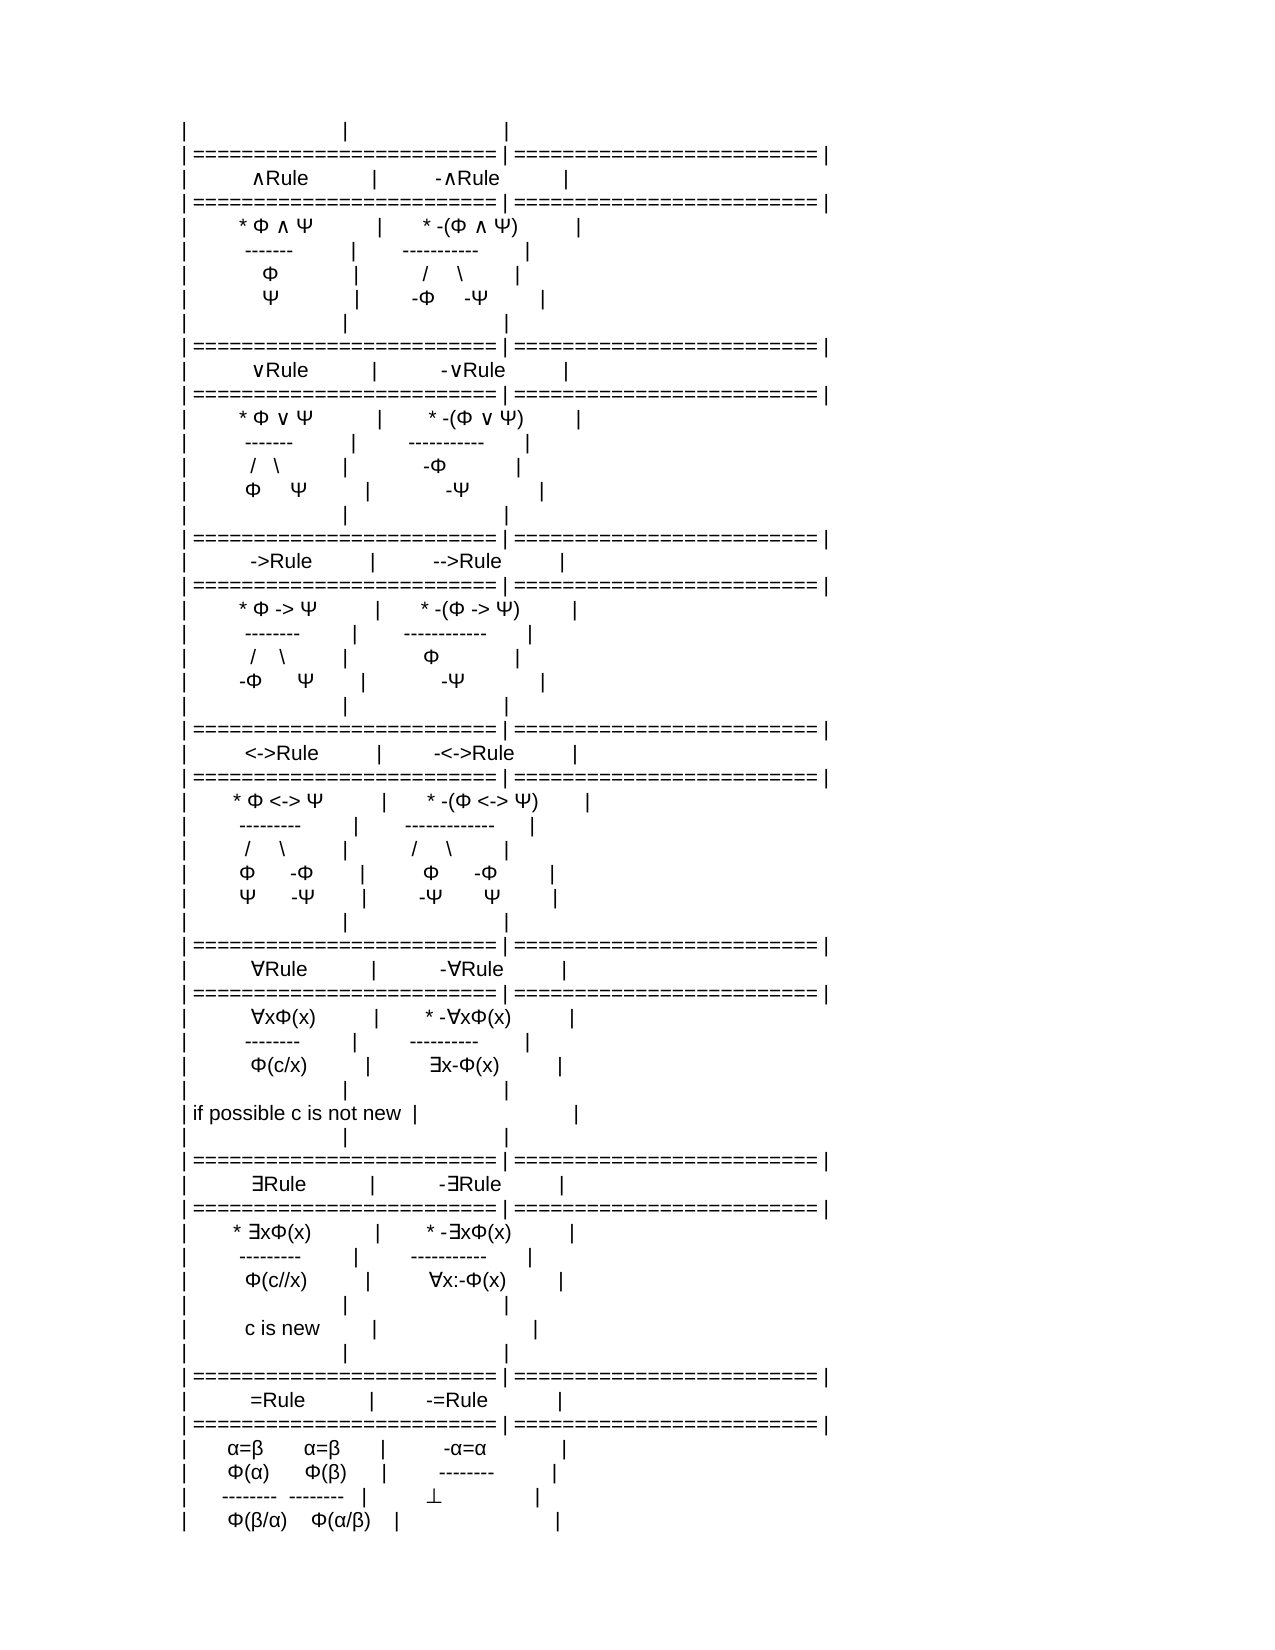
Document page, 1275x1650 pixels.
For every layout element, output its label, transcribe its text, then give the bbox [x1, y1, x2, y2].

text | --------- | ----------- | [118, 1244, 1157, 1268]
text | ->Rule | -->Rule | [118, 549, 1157, 573]
text | | | [118, 1292, 1157, 1316]
text | ========================= | ========================= | [118, 573, 1157, 597]
text | * Φ -> Ψ | * -(Φ -> Ψ) | [118, 597, 1157, 621]
text | ∀Rule | -∀Rule | [118, 957, 1157, 981]
text | Φ Ψ | -Ψ | [118, 477, 1157, 501]
text | ∧Rule | -∧Rule | [118, 166, 1157, 190]
text | -------- -------- | ⊥ | [118, 1484, 1157, 1508]
text | =Rule | -=Rule | [118, 1388, 1157, 1412]
text | * ∃xΦ(x) | * -∃xΦ(x) | [118, 1220, 1157, 1244]
text | / \ | -Φ | [118, 453, 1157, 477]
text | | | [118, 118, 1157, 142]
text | | | [118, 1124, 1157, 1148]
text | ========================= | ========================= | [118, 525, 1157, 549]
text | ========================= | ========================= | [118, 1364, 1157, 1388]
text | | | [118, 1076, 1157, 1100]
text | | | [118, 909, 1157, 933]
text | | | [118, 693, 1157, 717]
text | ========================= | ========================= | [118, 717, 1157, 741]
text | ------- | ----------- | [118, 429, 1157, 453]
text | c is new | | [118, 1316, 1157, 1340]
text | Φ(c//x) | ∀x:-Φ(x) | [118, 1268, 1157, 1292]
text | -Φ Ψ | -Ψ | [118, 669, 1157, 693]
text | Φ(c/x) | ∃x-Φ(x) | [118, 1052, 1157, 1076]
text | -------- | ---------- | [118, 1028, 1157, 1052]
text | Ψ | -Φ -Ψ | [118, 286, 1157, 310]
text | α=β α=β | -α=α | [118, 1436, 1157, 1460]
text | Ψ -Ψ | -Ψ Ψ | [118, 885, 1157, 909]
text | | | [118, 501, 1157, 525]
text | | | [118, 1340, 1157, 1364]
text | * Φ ∨ Ψ | * -(Φ ∨ Ψ) | [118, 406, 1157, 429]
text | ========================= | ========================= | [118, 1196, 1157, 1220]
text | ∨Rule | -∨Rule | [118, 358, 1157, 382]
text | ========================= | ========================= | [118, 142, 1157, 166]
text | -------- | ------------ | [118, 621, 1157, 645]
text | Φ(α) Φ(β) | -------- | [118, 1460, 1157, 1484]
text | ------- | ----------- | [118, 238, 1157, 262]
text | * Φ ∧ Ψ | * -(Φ ∧ Ψ) | [118, 214, 1157, 238]
text | ========================= | ========================= | [118, 382, 1157, 406]
text | Φ(β/α) Φ(α/β) | | [118, 1508, 1157, 1532]
text | ========================= | ========================= | [118, 1148, 1157, 1172]
text | | | [118, 310, 1157, 334]
text | ∃Rule | -∃Rule | [118, 1172, 1157, 1196]
text | --------- | ------------- | [118, 813, 1157, 837]
text | ========================= | ========================= | [118, 933, 1157, 957]
text | <->Rule | -<->Rule | [118, 741, 1157, 765]
text | ========================= | ========================= | [118, 981, 1157, 1004]
text | ========================= | ========================= | [118, 334, 1157, 358]
text | ========================= | ========================= | [118, 190, 1157, 214]
text | ∀xΦ(x) | * -∀xΦ(x) | [118, 1004, 1157, 1028]
text | Φ | / \ | [118, 262, 1157, 286]
text | / \ | / \ | [118, 837, 1157, 861]
text | / \ | Φ | [118, 645, 1157, 669]
text | * Φ <-> Ψ | * -(Φ <-> Ψ) | [118, 789, 1157, 813]
text | Φ -Φ | Φ -Φ | [118, 861, 1157, 885]
text | ========================= | ========================= | [118, 765, 1157, 789]
text | ========================= | ========================= | [118, 1412, 1157, 1436]
text | if possible c is not new | | [118, 1100, 1157, 1124]
